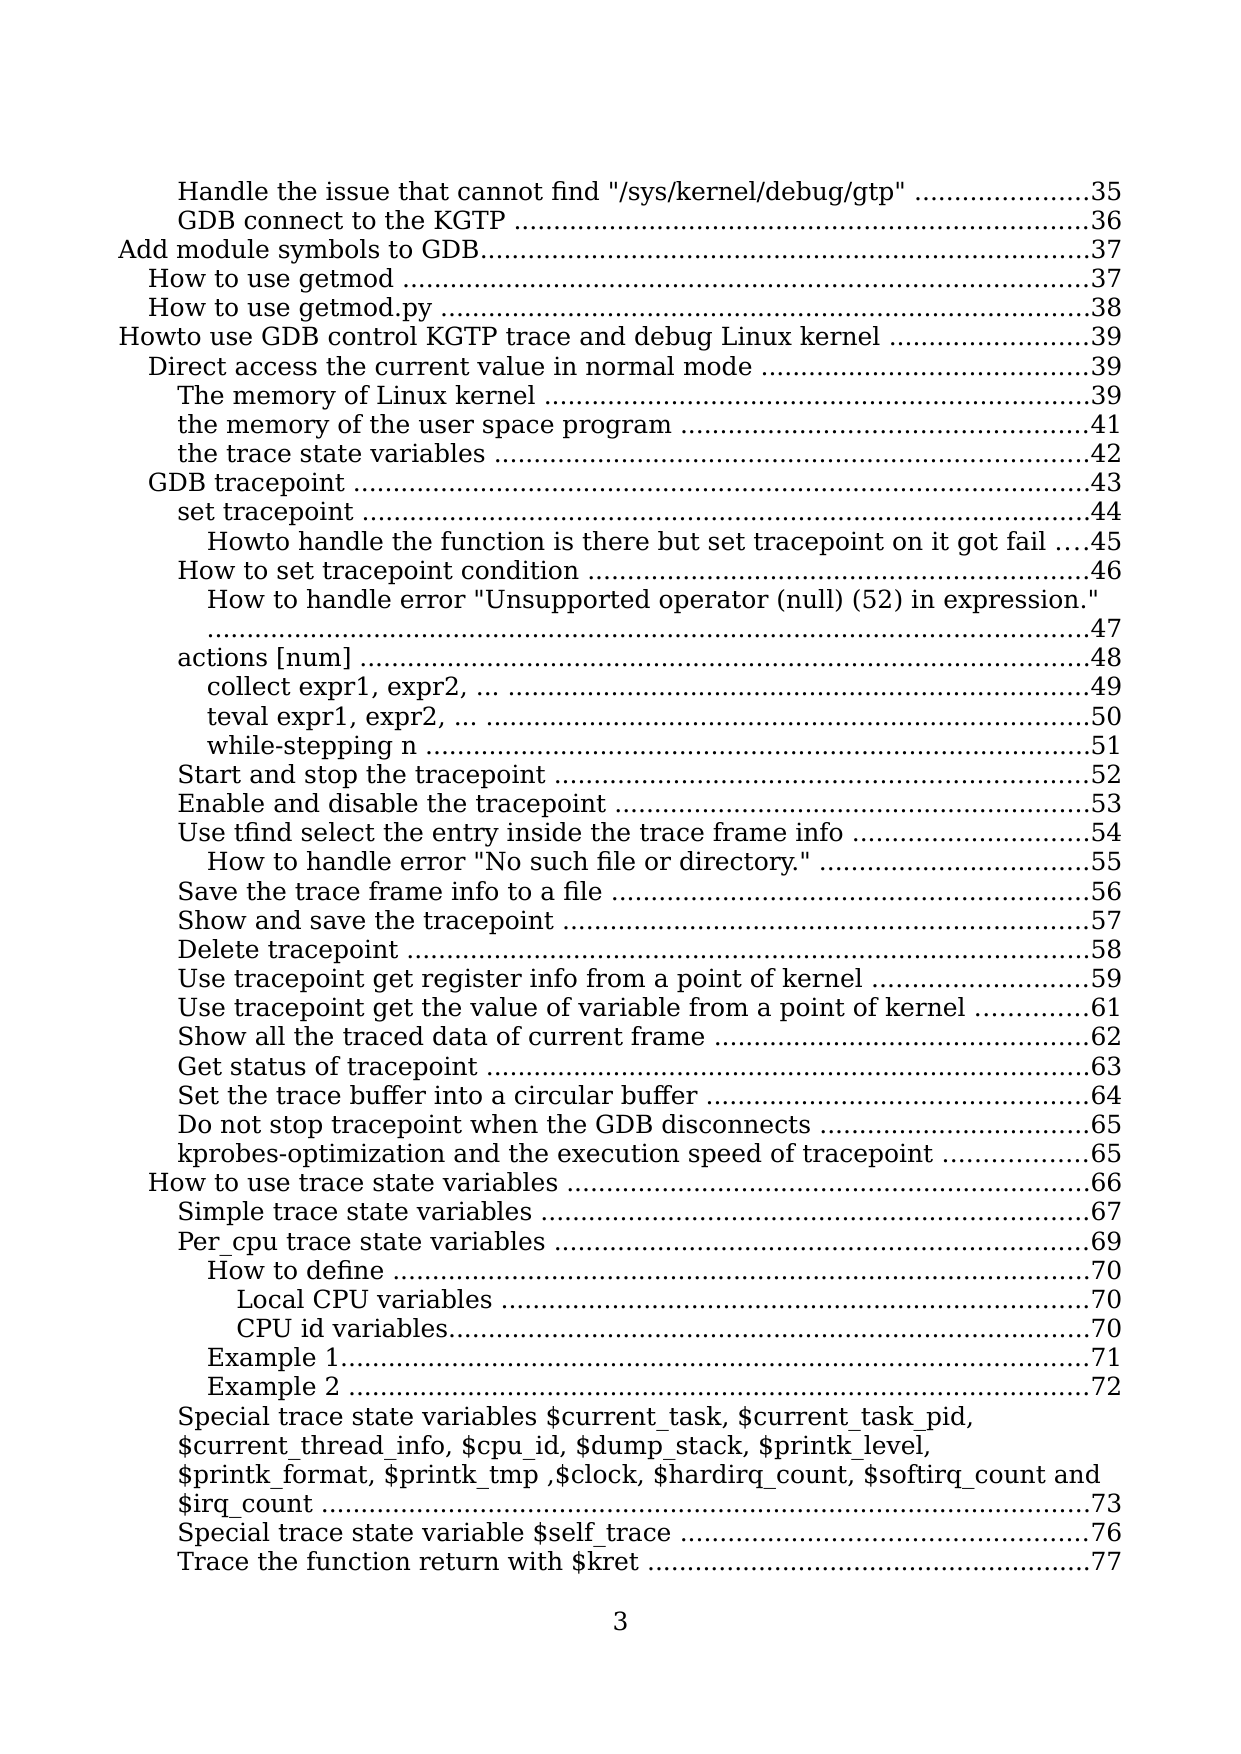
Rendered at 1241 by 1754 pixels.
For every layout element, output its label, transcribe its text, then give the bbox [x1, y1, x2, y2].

text CPU id variables 70 [236, 1314, 1122, 1343]
text teval expr1, expr2, ... 50 [207, 702, 1122, 731]
text Trace the function return with $kret 77 [177, 1548, 1122, 1577]
text Special trace state variable $self_trace 76 [177, 1518, 1122, 1548]
text Start and stop the tracepoint 52 [177, 760, 1122, 789]
text Get status of tracepoint 63 [177, 1052, 1122, 1081]
text Example 1 71 [207, 1343, 1122, 1373]
text the memory of the user space program 41 [177, 410, 1122, 439]
text Use tracepoint get the value of variable from a point of kernel 61 [177, 993, 1122, 1023]
text Show and save the tracepoint 57 [177, 906, 1122, 935]
text The memory of Linux kernel 39 [177, 381, 1122, 410]
text Use tracepoint get register info from a point of kernel 59 [177, 964, 1122, 993]
text Enable and disable the tracepoint 53 [177, 789, 1122, 818]
text Per_cpu trace state variables 69 [177, 1227, 1122, 1256]
text How to set tracepoint condition 46 [177, 556, 1122, 585]
text Add module symbols to GDB 37 [118, 235, 1122, 264]
text Simple trace state variables 67 [177, 1198, 1122, 1227]
text Do not stop tracepoint when the GDB disconnects 65 [177, 1110, 1122, 1139]
text Save the trace frame info to a file 56 [177, 877, 1122, 906]
text How to handle error "Unsupported operator (null) (52) in expression." 47 [207, 585, 1122, 643]
text How to use trace state variables 66 [148, 1168, 1122, 1198]
text Howto handle the function is there but set tracepoint on it got fail 45 [207, 527, 1122, 556]
text Show all the traced data of current frame 62 [177, 1023, 1122, 1052]
text How to handle error "No such file or directory." 55 [207, 848, 1122, 877]
text actions [num] 48 [177, 643, 1122, 673]
text How to use getmod 37 [148, 264, 1122, 293]
text Special trace state variables $current_task, $current_task_pid, $current_thread_info, $cpu_id, $dump_stack, $printk_level, $printk_format, $printk_tmp ,$clock, $hardirq_count, $softirq_count and $irq_count 73 [177, 1402, 1122, 1518]
text the trace state variables 42 [177, 439, 1122, 468]
text Howto use GDB control KGTP trace and debug Linux kernel 39 [118, 323, 1122, 352]
text Handle the issue that cannot find "/sys/kernel/debug/gtp" 35 [177, 177, 1122, 206]
text How to define 70 [207, 1256, 1122, 1285]
text Direct access the current value in normal mode 39 [148, 352, 1122, 381]
text Example 2 72 [207, 1373, 1122, 1402]
text GDB connect to the KGTP 36 [177, 206, 1122, 235]
text set tracepoint 44 [177, 498, 1122, 527]
text kprobes-optimization and the execution speed of tracepoint 65 [177, 1139, 1122, 1168]
text while-stepping n 51 [207, 731, 1122, 760]
text Local CPU variables 70 [236, 1285, 1122, 1314]
text Delete tracepoint 58 [177, 935, 1122, 964]
text collect expr1, expr2, ... 49 [207, 673, 1122, 702]
text GDB tracepoint 43 [148, 468, 1122, 498]
text Set the trace buffer into a circular buffer 64 [177, 1081, 1122, 1110]
text How to use getmod.py 38 [148, 293, 1122, 323]
text Use tfind select the entry inside the trace frame info 54 [177, 818, 1122, 848]
